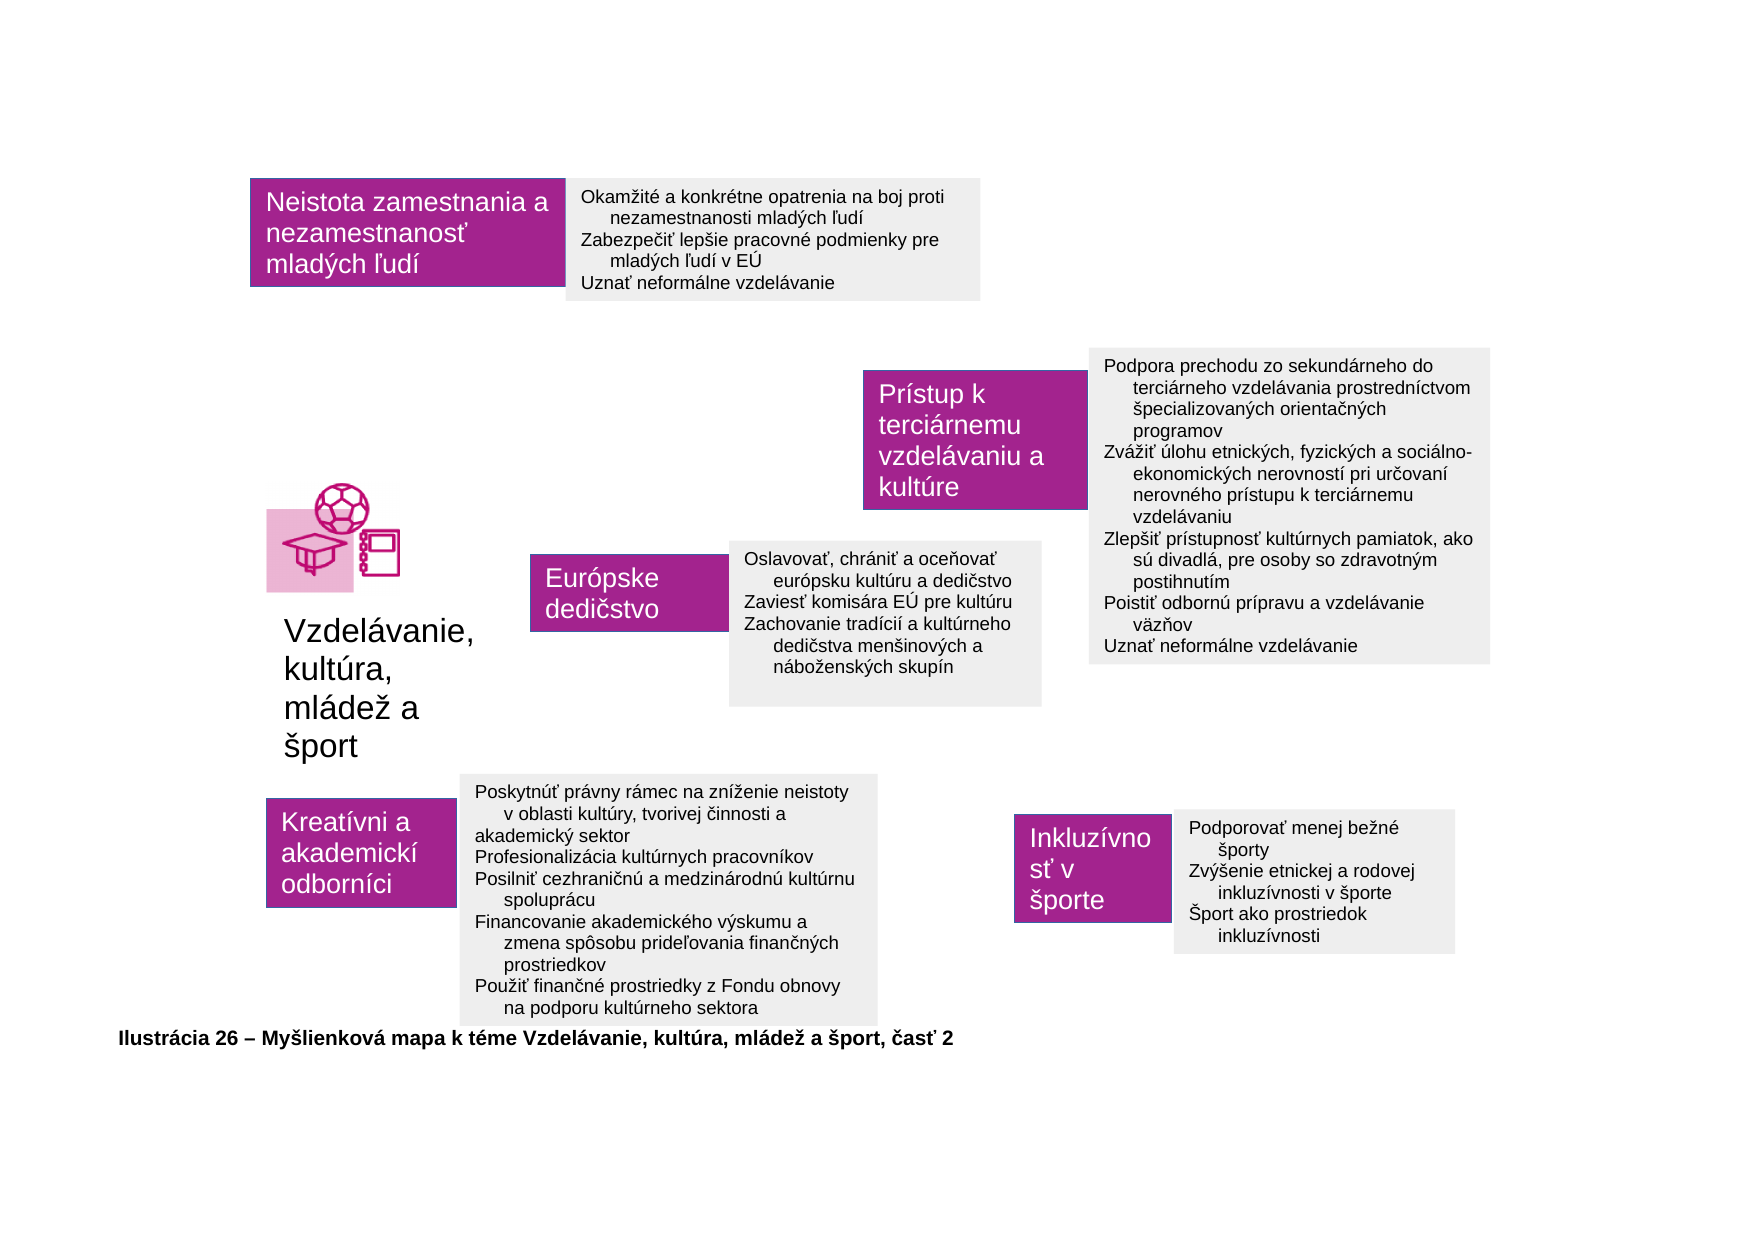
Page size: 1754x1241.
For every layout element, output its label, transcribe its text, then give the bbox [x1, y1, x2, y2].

text Ilustrácia 26 – Myšlienková mapa k téme Vzdelávanie, kultúra, mládež a šport, časť 2 [118, 191, 1623, 1050]
picture [265, 481, 400, 596]
